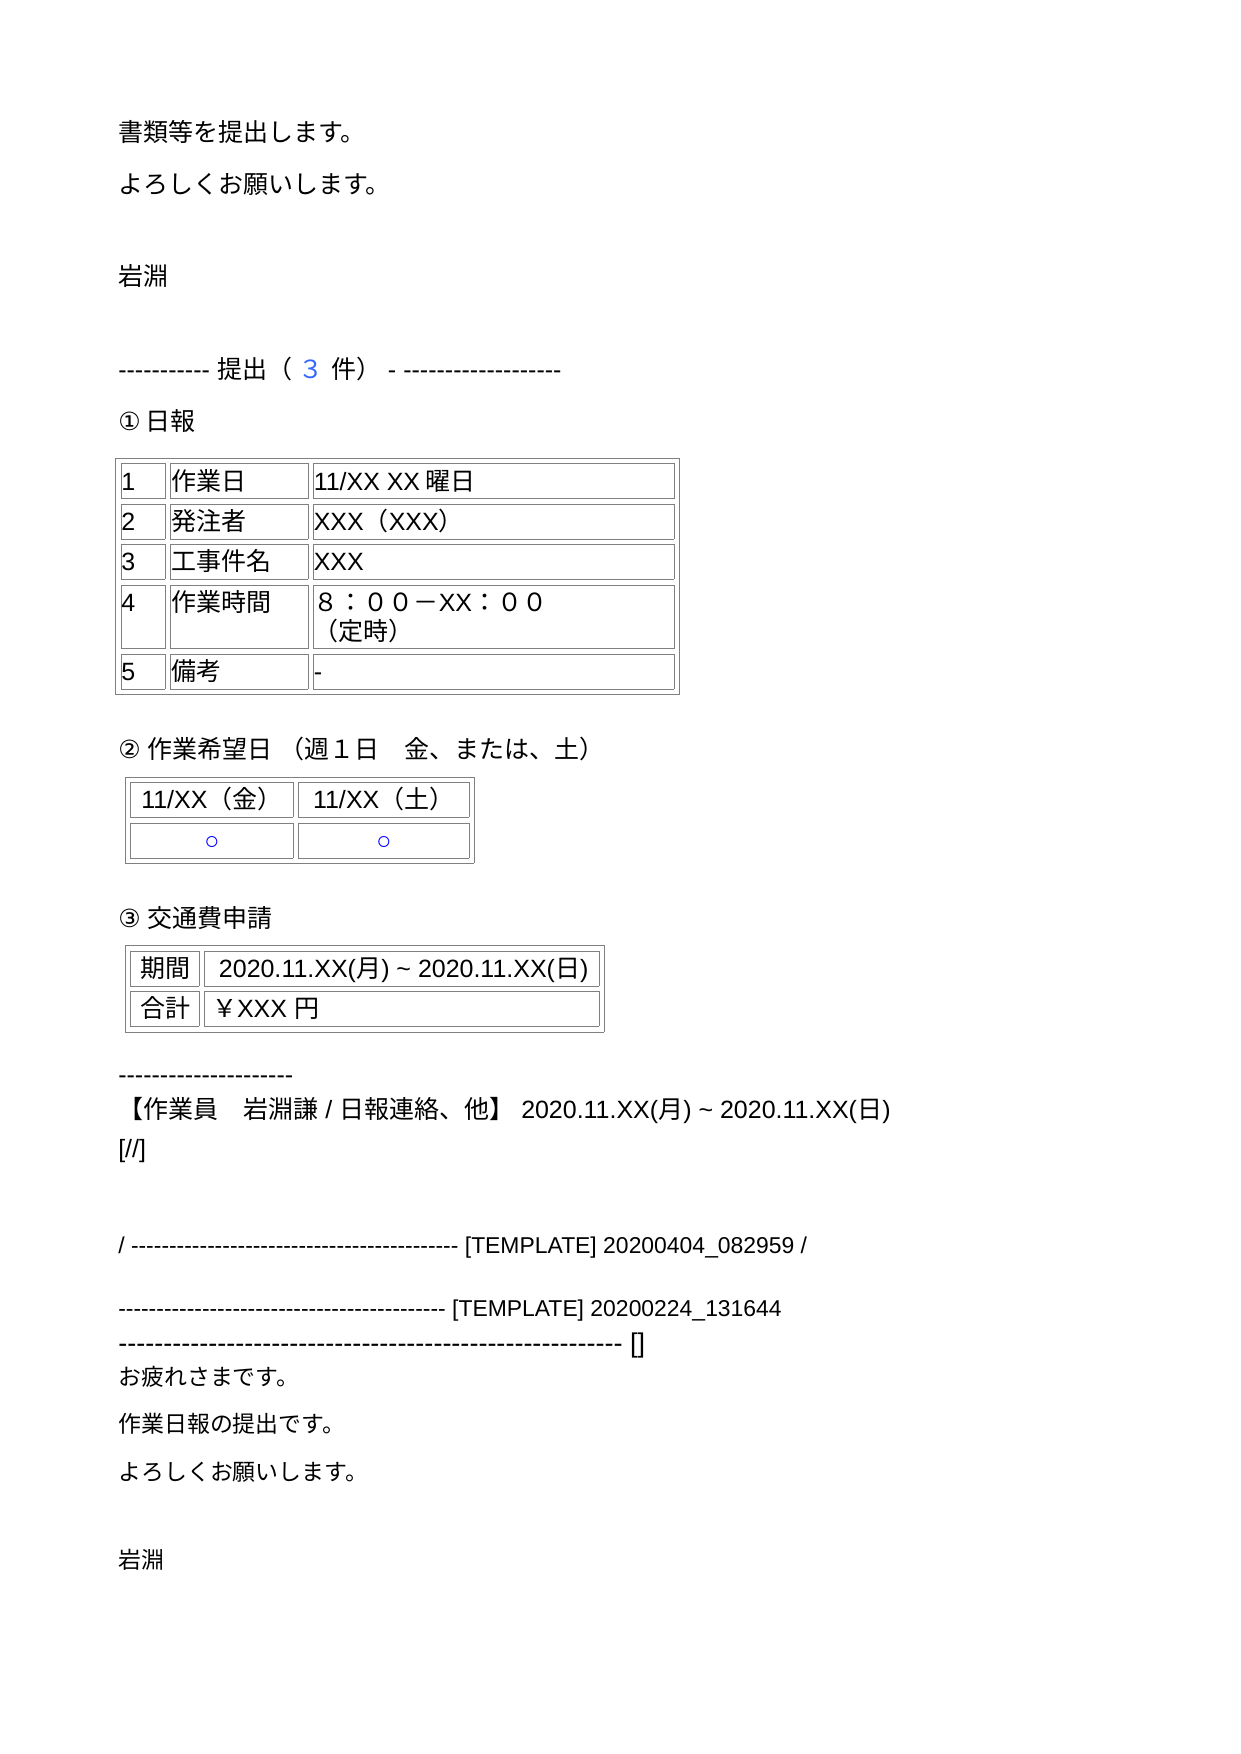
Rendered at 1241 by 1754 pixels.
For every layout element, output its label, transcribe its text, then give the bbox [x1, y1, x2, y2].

table_cell 作業時間 [168, 579, 310, 648]
table_cell 5 [118, 648, 168, 689]
table_cell ○ [296, 817, 471, 857]
table_cell 備考 [168, 648, 310, 689]
text 作業日報の提出です。 [118, 1411, 1122, 1438]
text / ------------------------------------------- [TEMPLATE] 20200404_082959 / [118, 1232, 1122, 1258]
table_cell 4 [118, 579, 168, 648]
text ------------------------------------------- [TEMPLATE] 20200224_131644 [118, 1295, 1122, 1322]
text ----------- 提出（ ３ 件） - ------------------- [118, 355, 1122, 384]
text 岩淵 [118, 1547, 1122, 1573]
table_header 1 [118, 459, 168, 498]
table_cell 合計 [128, 986, 202, 1026]
text [//] [118, 1134, 1122, 1163]
text -------------------------------------------------------- [] [118, 1327, 1122, 1358]
table_header 11/XX XX曜日 [310, 459, 677, 498]
table_header 11/XX（土） [296, 778, 471, 817]
table_cell 2 [118, 498, 168, 539]
text よろしくお願いします。 [118, 1458, 1122, 1485]
table_cell ○ [128, 817, 296, 857]
table_cell - [314, 655, 674, 689]
table_header 11/XX（金） [128, 778, 296, 817]
text よろしくお願いします。 [118, 169, 1122, 198]
text ①日報 [118, 406, 1122, 435]
text お疲れさまです。 [118, 1364, 1122, 1391]
table_cell 3 [118, 539, 168, 579]
text --------------------- [118, 1060, 1122, 1089]
table_cell ８：００－XX：００ （定時） [310, 579, 677, 648]
table_cell 発注者 [168, 498, 310, 539]
table_cell XXX [310, 539, 677, 579]
text ② 作業希望日 （週１日 金、または、土） [118, 735, 1122, 764]
table_header 期間 [128, 946, 202, 986]
table_cell XXX（XXX） [310, 498, 677, 539]
table_header 2020.11.XX(月) ~ 2020.11.XX(日) [202, 946, 602, 986]
table_header 作業日 [168, 459, 310, 498]
table_cell 工事件名 [168, 539, 310, 579]
table_cell ￥XXX 円 [202, 986, 602, 1026]
table_cell - [310, 648, 677, 689]
text 【作業員 岩淵謙 / 日報連絡、他】 2020.11.XX(月) ~ 2020.11.XX(日) [118, 1095, 1122, 1124]
text 岩淵 [118, 262, 1122, 291]
text ③ 交通費申請 [118, 904, 1122, 933]
text 書類等を提出します。 [118, 118, 1122, 147]
